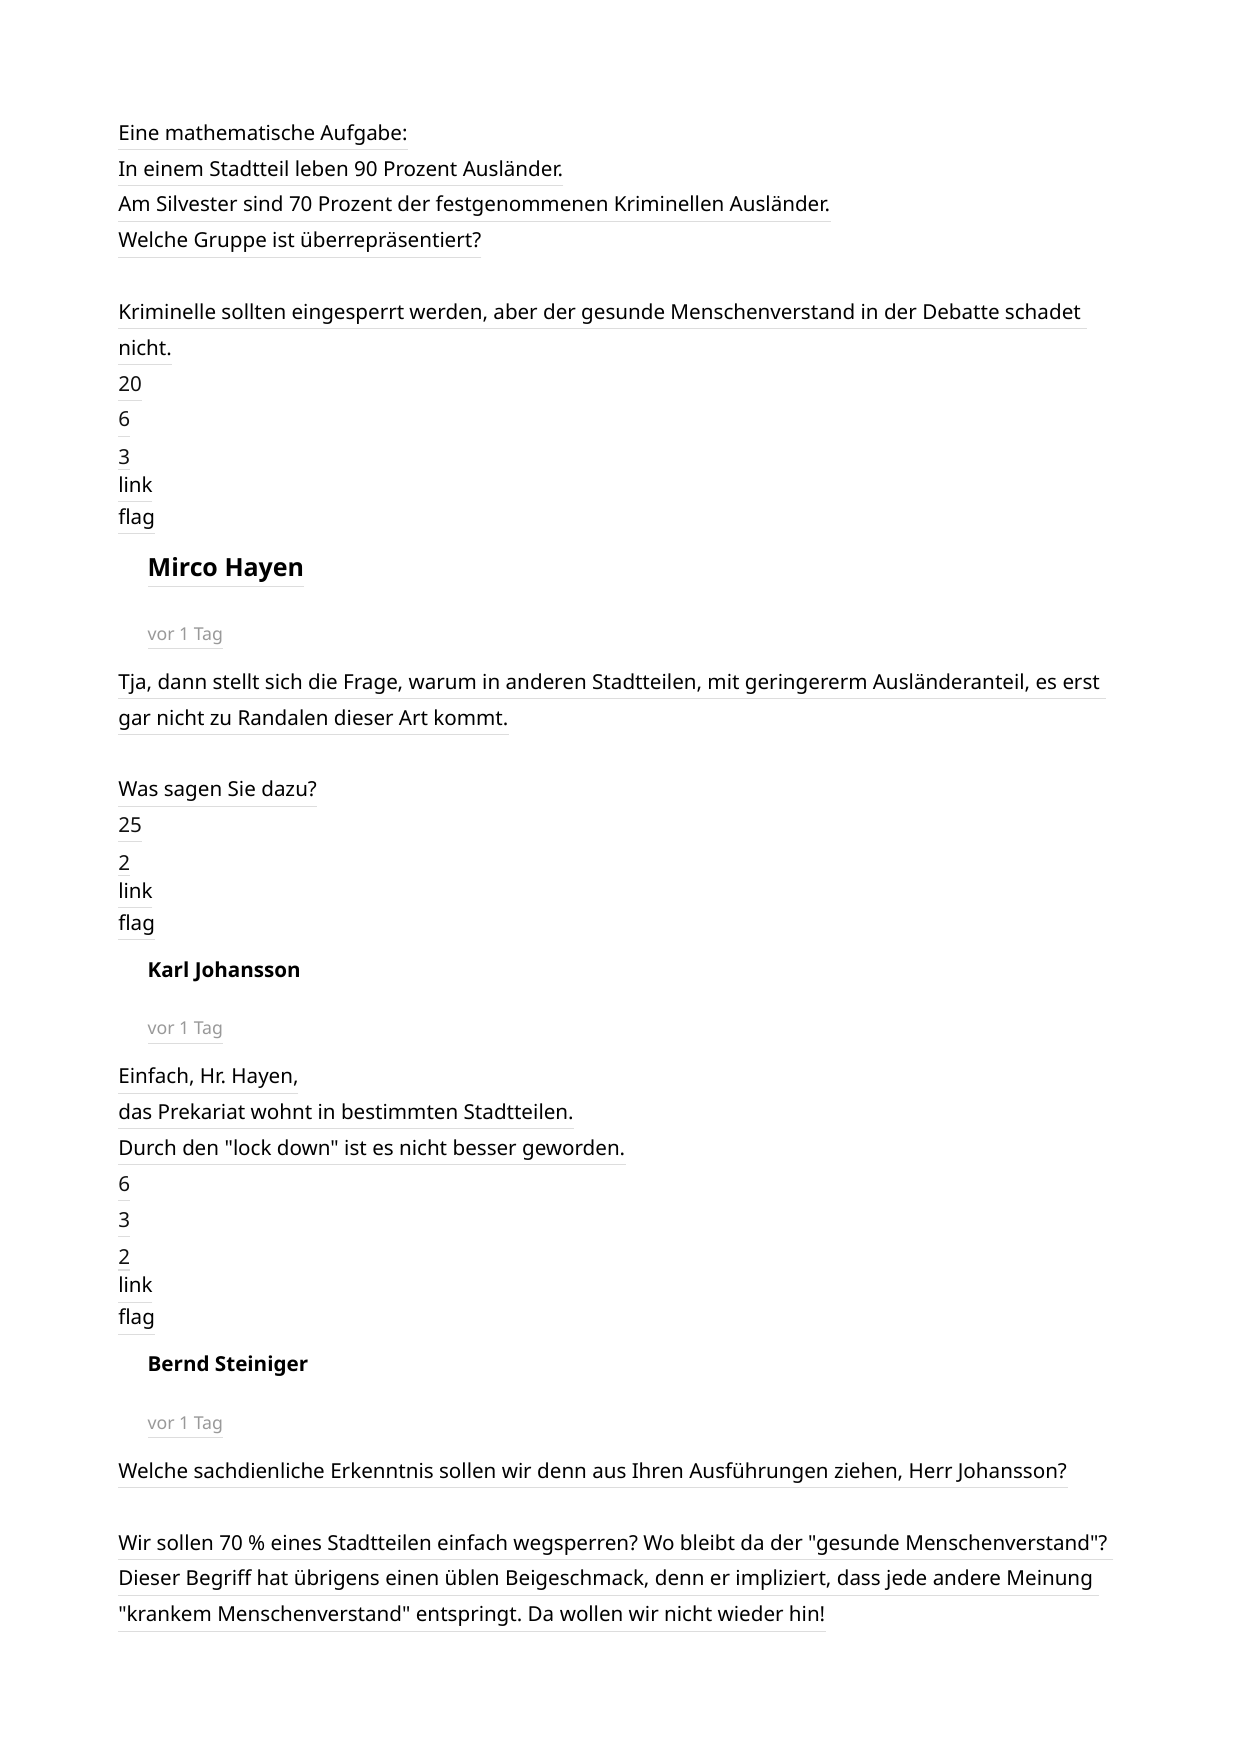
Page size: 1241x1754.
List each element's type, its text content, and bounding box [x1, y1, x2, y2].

text link [118, 1271, 1122, 1303]
text link [118, 470, 1122, 502]
text 3 [118, 441, 1122, 470]
text Einfach, Hr. Hayen, das Prekariat wohnt in bestimmten Stadtteilen. Durch den "lock down" ist es nicht besser geworden. [118, 1062, 1122, 1165]
text Tja, dann stellt sich die Frage, warum in anderen Stadtteilen, mit geringererm Ausländeranteil, es erst gar nicht zu Randalen dieser Art kommt. Was sagen Sie dazu? [118, 667, 1122, 807]
text 3 [118, 1205, 1122, 1237]
text flag [118, 908, 1122, 940]
text vor 1 Tag [147, 1016, 1118, 1044]
text link [118, 876, 1122, 908]
text flag [118, 502, 1122, 534]
text Bernd Steiniger [147, 1349, 1122, 1378]
text 25 [118, 810, 1122, 842]
text vor 1 Tag [147, 1410, 1118, 1438]
text vor 1 Tag [147, 621, 1118, 649]
text 2 [118, 846, 1122, 876]
text flag [118, 1303, 1122, 1335]
text 2 [118, 1241, 1122, 1271]
text Karl Johansson [147, 955, 1122, 983]
text 20 [118, 369, 1122, 401]
text 6 [118, 1169, 1122, 1201]
text 6 [118, 405, 1122, 437]
text Eine mathematische Aufgabe: In einem Stadtteil leben 90 Prozent Ausländer. Am Silvester sind 70 Prozent der festgenommenen Kriminellen Ausländer. Welche Gruppe ist überrepräsentiert? Kriminelle sollten eingesperrt werden, aber der gesunde Menschenverstand in der Debatte schadet nicht. [118, 118, 1122, 365]
text Mirco Hayen [147, 549, 1122, 587]
text Welche sachdienliche Erkenntnis sollen wir denn aus Ihren Ausführungen ziehen, Herr Johansson? Wir sollen 70 % eines Stadtteilen einfach wegsperren? Wo bleibt da der "gesunde Menschenverstand"? Dieser Begriff hat übrigens einen üblen Beigeschmack, denn er impliziert, dass jede andere Meinung "krankem Menschenverstand" entspringt. Da wollen wir nicht wieder hin! [118, 1456, 1122, 1632]
